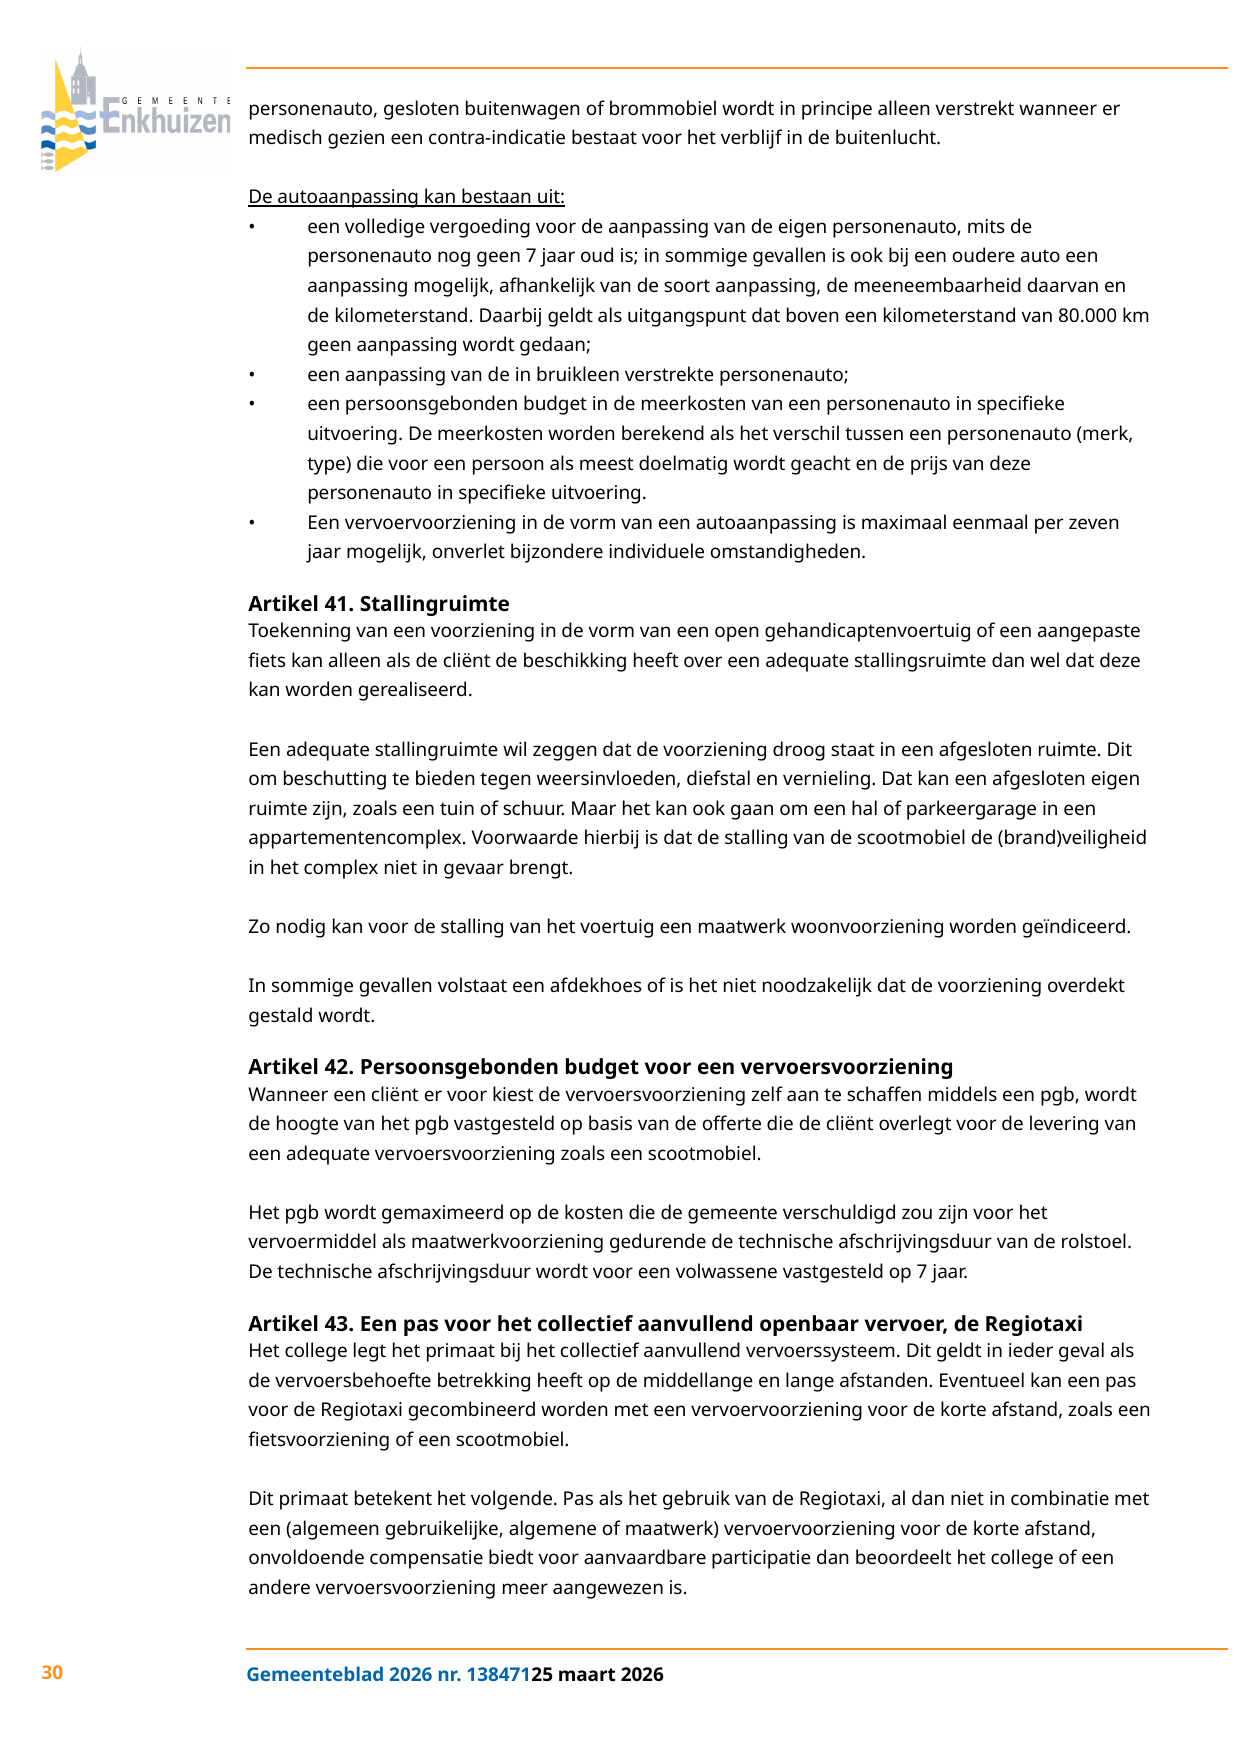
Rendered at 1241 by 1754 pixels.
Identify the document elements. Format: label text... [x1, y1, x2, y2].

picture [41, 47, 231, 172]
text Artikel 43. Een pas voor het collectief aanvullend openbaar vervoer, de Regiotaxi [248, 1309, 1152, 1337]
text Dit primaat betekent het volgende. Pas als het gebruik van de Regiotaxi, al dan niet in combinatie met een (algemeen gebruikelijke, algemene of maatwerk) vervoervoorziening voor de korte afstand, onvoldoende compensatie biedt voor aanvaardbare participatie dan beoordeelt het college of een andere vervoersvoorziening meer aangewezen is. [248, 1485, 1152, 1599]
text Een adequate stallingruimte wil zeggen dat de voorziening droog staat in een afgesloten ruimte. Dit om beschutting te bieden tegen weersinvloeden, diefstal en vernieling. Dat kan een afgesloten eigen ruimte zijn, zoals een tuin of schuur. Maar het kan ook gaan om een hal of parkeergarage in een appartementencomplex. Voorwaarde hierbij is dat de stalling van de scootmobiel de (brand)veiligheid in het complex niet in gevaar brengt. [248, 736, 1152, 880]
list een aanpassing van de in bruikleen verstrekte personenauto; [248, 361, 1152, 387]
text Artikel 42. Persoonsgebonden budget voor een vervoersvoorziening [248, 1052, 1152, 1081]
list Een vervoervoorziening in de vorm van een autoaanpassing is maximaal eenmaal per zeven jaar mogelijk, onverlet bijzondere individuele omstandigheden. [248, 509, 1152, 564]
text Wanneer een cliënt er voor kiest de vervoersvoorziening zelf aan te schaffen middels een pgb, wordt de hoogte van het pgb vastgesteld op basis van de offerte die de cliënt overlegt voor de levering van een adequate vervoersvoorziening zoals een scootmobiel. [248, 1081, 1152, 1166]
text De autoaanpassing kan bestaan uit: [248, 183, 1152, 209]
text personenauto, gesloten buitenwagen of brommobiel wordt in principe alleen verstrekt wanneer er medisch gezien een contra-indicatie bestaat voor het verblijf in de buitenlucht. [248, 95, 1152, 150]
text Het college legt het primaat bij het collectief aanvullend vervoerssysteem. Dit geldt in ieder geval als de vervoersbehoefte betrekking heeft op de middellange en lange afstanden. Eventueel kan een pas voor de Regiotaxi gecombineerd worden met een vervoervoorziening voor de korte afstand, zoals een fietsvoorziening of een scootmobiel. [248, 1337, 1152, 1452]
text Artikel 41. Stallingruimte [248, 589, 1152, 617]
text Het pgb wordt gemaximeerd op de kosten die de gemeente verschuldigd zou zijn voor het vervoermiddel als maatwerkvoorziening gedurende de technische afschrijvingsduur van de rolstoel. De technische afschrijvingsduur wordt voor een volwassene vastgesteld op 7 jaar. [248, 1199, 1152, 1284]
text In sommige gevallen volstaat een afdekhoes of is het niet noodzakelijk dat de voorziening overdekt gestald wordt. [248, 972, 1152, 1028]
list een persoonsgebonden budget in de meerkosten van een personenauto in specifieke uitvoering. De meerkosten worden berekend als het verschil tussen een personenauto (merk, type) die voor een persoon als meest doelmatig wordt geacht en de prijs van deze personenauto in specifieke uitvoering. [248, 391, 1152, 505]
text Toekenning van een voorziening in de vorm van een open gehandicaptenvoertuig of een aangepaste fiets kan alleen als de cliënt de beschikking heeft over een adequate stallingsruimte dan wel dat deze kan worden gerealiseerd. [248, 617, 1152, 702]
text Zo nodig kan voor de stalling van het voertuig een maatwerk woonvoorziening worden geïndiceerd. [248, 913, 1152, 939]
list een volledige vergoeding voor de aanpassing van de eigen personenauto, mits de personenauto nog geen 7 jaar oud is; in sommige gevallen is ook bij een oudere auto een aanpassing mogelijk, afhankelijk van de soort aanpassing, de meeneembaarheid daarvan en de kilometerstand. Daarbij geldt als uitgangspunt dat boven een kilometerstand van 80.000 km geen aanpassing wordt gedaan; [248, 213, 1152, 357]
